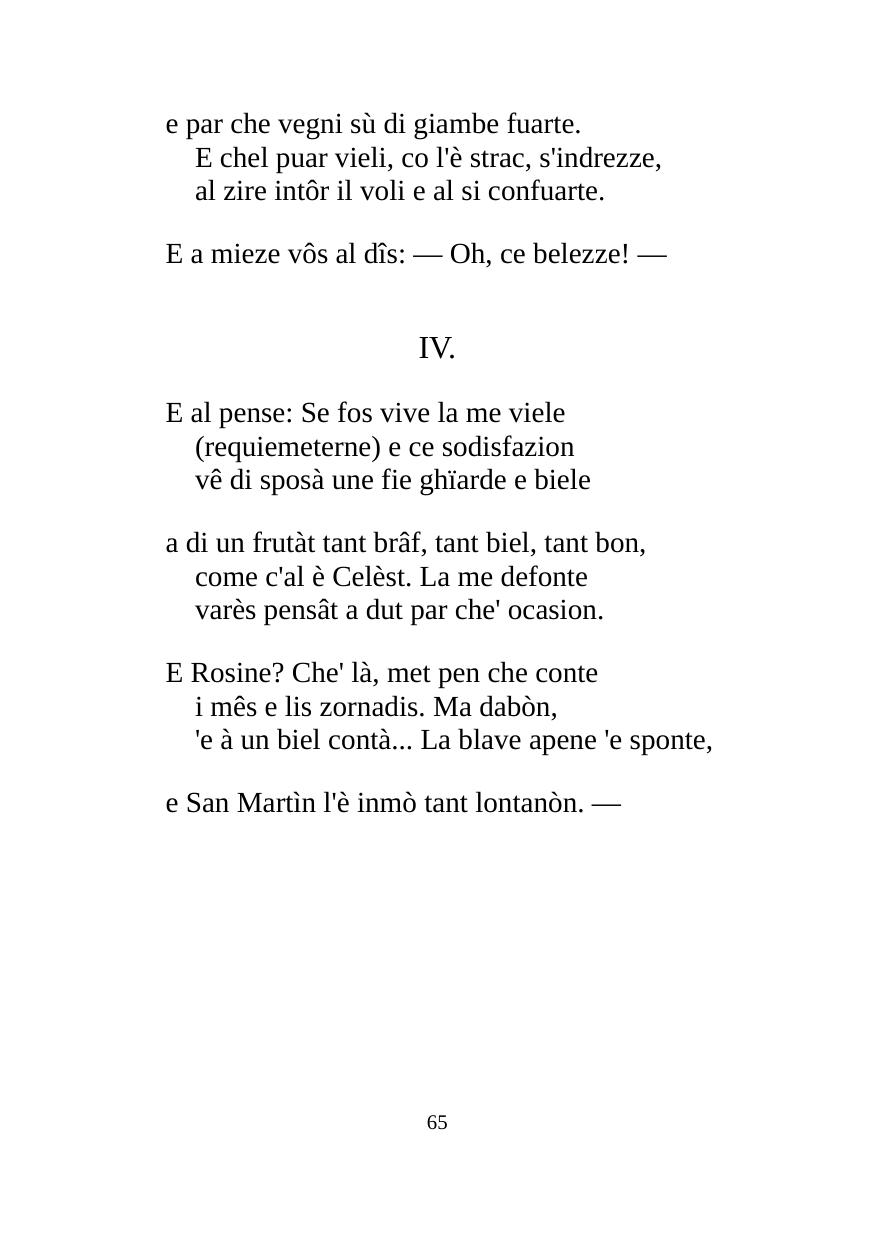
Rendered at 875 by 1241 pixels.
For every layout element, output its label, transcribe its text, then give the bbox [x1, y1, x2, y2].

text E al pense: Se fos vive la me viele (requiemeterne) e ce sodisfazion vê di sposà une fie ghïarde e biele [165, 395, 768, 496]
text E a mieze vôs al dîs: — Oh, ce belezze! — [165, 236, 768, 270]
text e par che vegni sù di giambe fuarte. E chel puar vieli, co l'è strac, s'indrezze, al zire intôr il voli e al si confuarte. [165, 106, 768, 207]
text E Rosine? Che' là, met pen che conte i mês e lis zornadis. Ma dabòn, 'e à un biel contà... La blave apene 'e sponte, [165, 655, 768, 756]
subtitle IV. [106, 329, 768, 366]
text a di un frutàt tant brâf, tant biel, tant bon, come c'al è Celèst. La me defonte varès pensât a dut par che' ocasion. [165, 525, 768, 626]
text e San Martìn l'è inmò tant lontanòn. — [165, 786, 768, 819]
